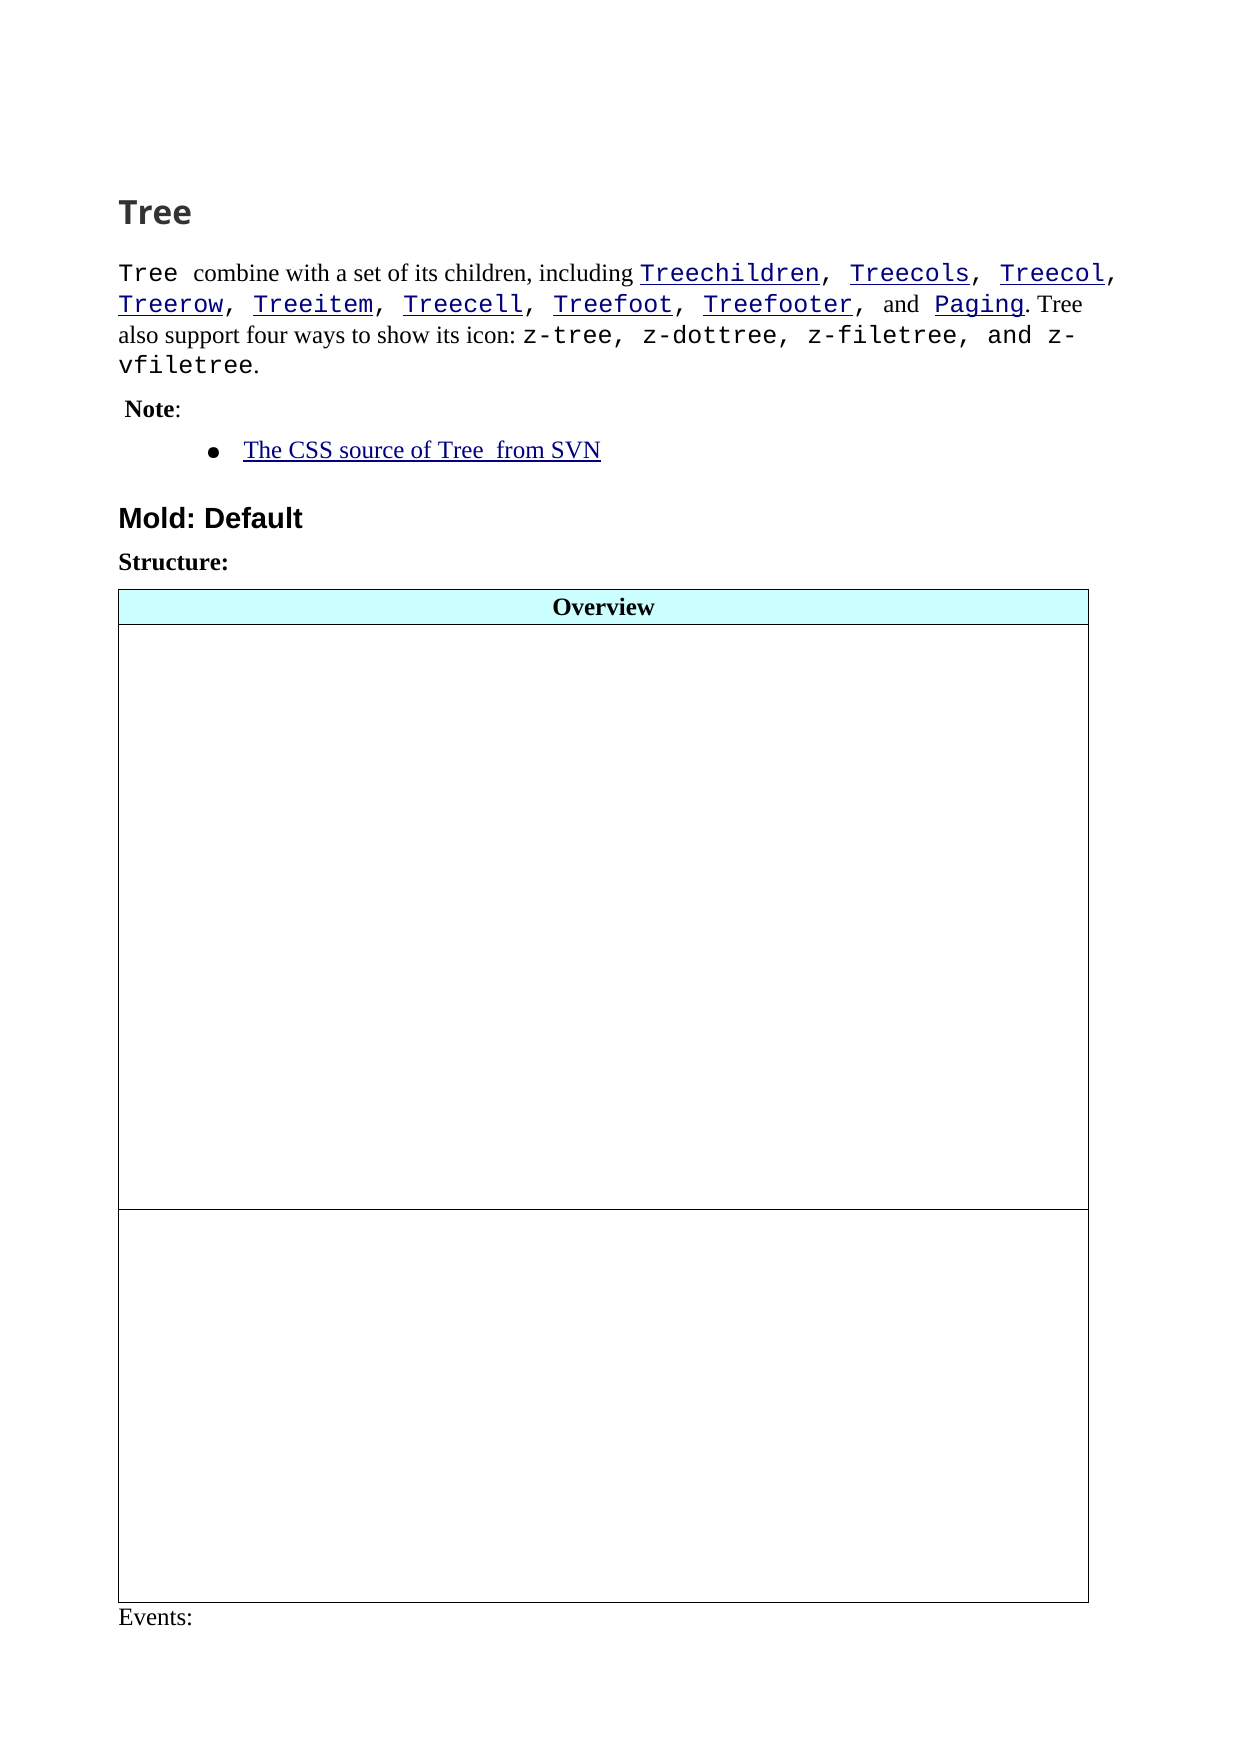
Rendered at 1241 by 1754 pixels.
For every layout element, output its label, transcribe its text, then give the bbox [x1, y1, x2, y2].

table_cell [119, 1210, 1088, 1602]
subtitle Tree [118, 189, 1122, 234]
text Structure: [118, 547, 1122, 576]
table_header Overview [119, 590, 1088, 624]
text Note: [118, 394, 1122, 423]
text Events: [118, 1602, 1122, 1631]
text Tree combine with a set of its children, including Treechildren, Treecols, Treecol, Treerow, Treeitem, Treecell, Treefoot, Treefooter, and Paging. Tree also support four ways to show its icon: z-tree, z-dottree, z-filetree, and z-vfiletree. [118, 258, 1122, 381]
subtitle Mold: Default [118, 501, 1122, 535]
table_cell [119, 625, 1088, 1209]
list The CSS source of Tree from SVN [236, 435, 1122, 464]
